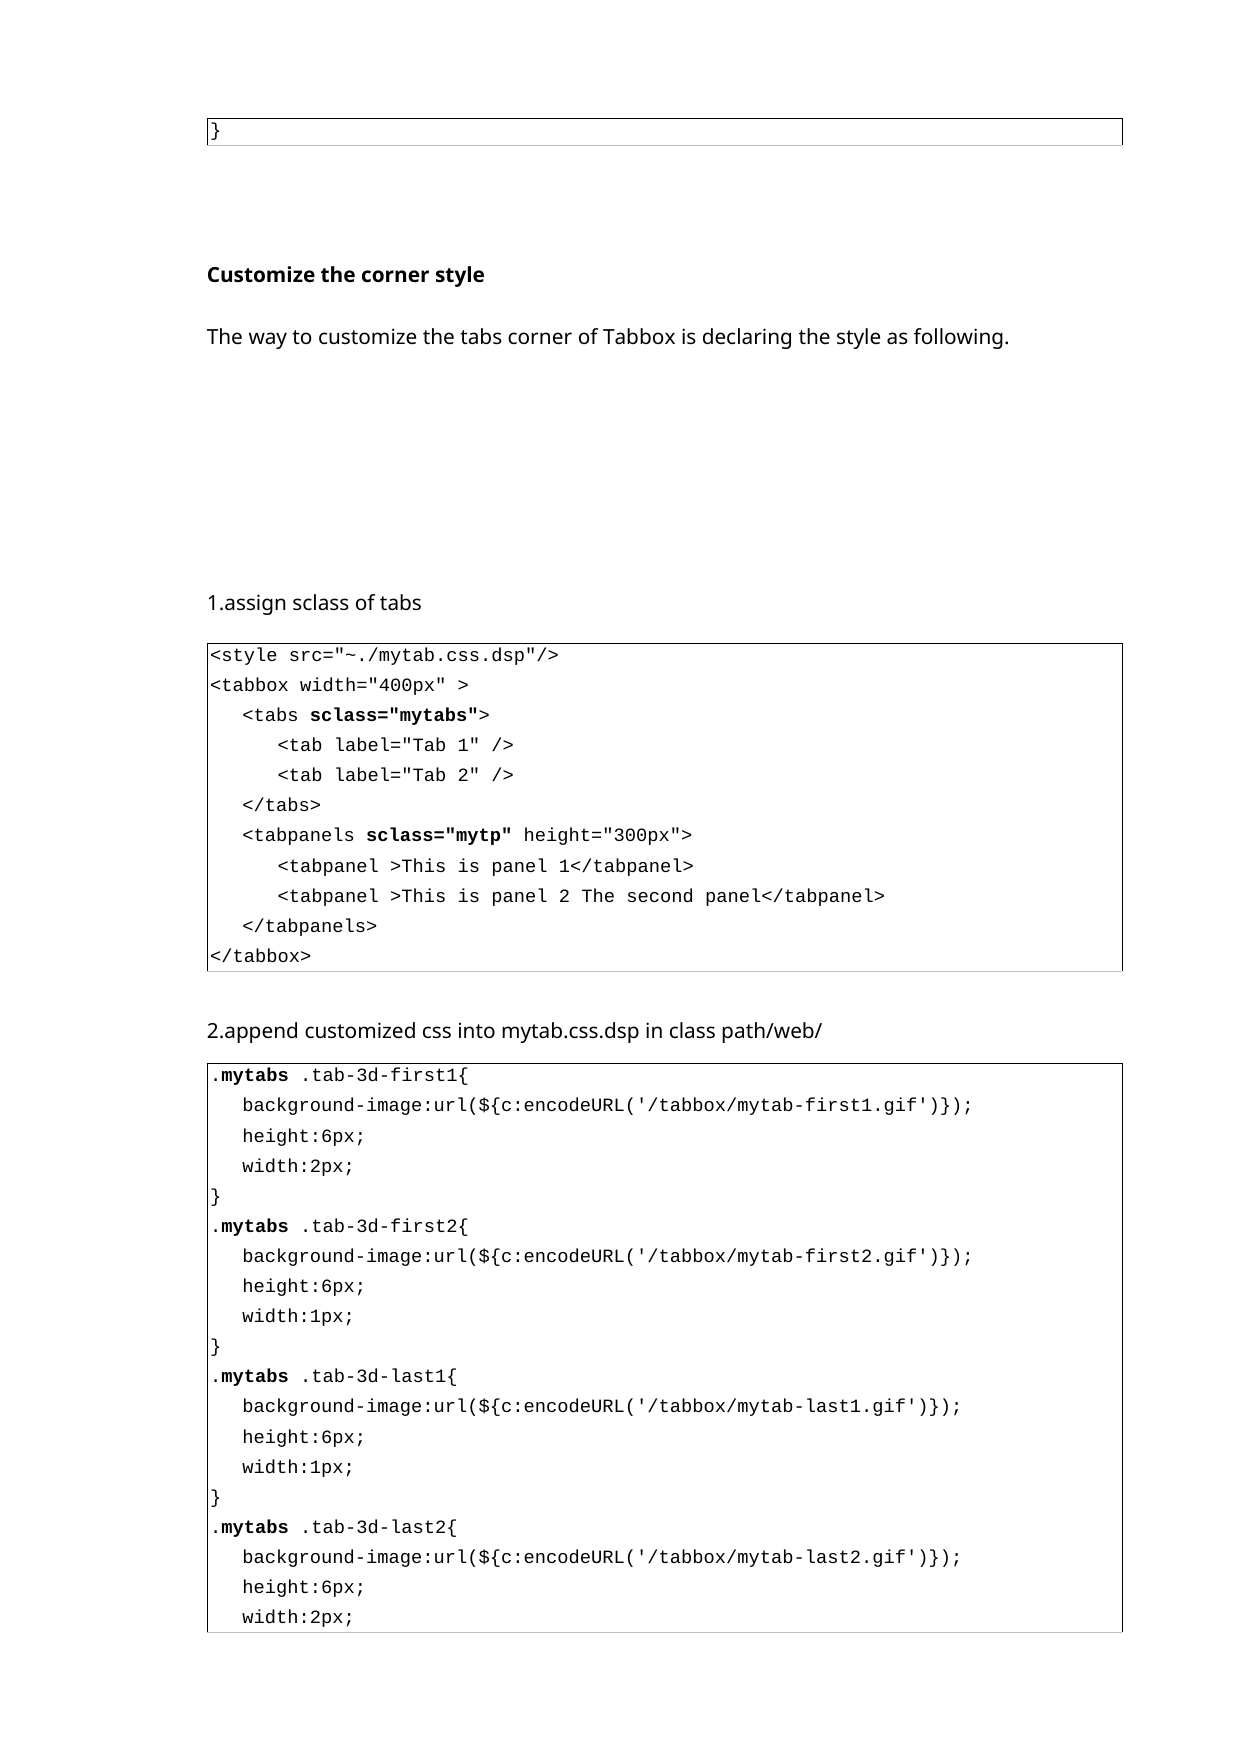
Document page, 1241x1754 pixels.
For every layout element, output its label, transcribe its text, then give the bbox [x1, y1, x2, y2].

text height:6px; [208, 1575, 1122, 1599]
text 1.assign sclass of tabs [207, 588, 1122, 616]
text height:6px; [208, 1274, 1122, 1298]
subtitle 2.append customized css into mytab.css.dsp in class path/web/ [207, 1016, 1122, 1045]
text background-image:url(${c:encodeURL('/tabbox/mytab-last1.gif')}); [208, 1394, 1122, 1418]
text width:2px; [208, 1605, 1122, 1632]
text </tabbox> [208, 944, 1122, 971]
text } [208, 1334, 1122, 1358]
text <tabs sclass="mytabs"> [208, 703, 1122, 727]
text <tabpanel >This is panel 2 The second panel</tabpanel> [208, 883, 1122, 908]
text The way to customize the tabs corner of Tabbox is declaring the style as following. [207, 322, 1122, 350]
text background-image:url(${c:encodeURL('/tabbox/mytab-first2.gif')}); [208, 1244, 1122, 1268]
text .mytabs .tab-3d-first2{ [208, 1214, 1122, 1238]
text <tab label="Tab 1" /> [208, 733, 1122, 757]
text } [208, 1484, 1122, 1509]
text </tabpanels> [208, 913, 1122, 938]
text <tab label="Tab 2" /> [208, 763, 1122, 787]
subtitle Customize the corner style [207, 261, 1122, 289]
text width:2px; [208, 1153, 1122, 1178]
text height:6px; [208, 1424, 1122, 1449]
text } [208, 119, 1122, 145]
text <tabbox width="400px" > [208, 673, 1122, 697]
text background-image:url(${c:encodeURL('/tabbox/mytab-first1.gif')}); [208, 1093, 1122, 1117]
text width:1px; [208, 1454, 1122, 1479]
text background-image:url(${c:encodeURL('/tabbox/mytab-last2.gif')}); [208, 1545, 1122, 1569]
text .mytabs .tab-3d-last1{ [208, 1364, 1122, 1388]
text } [208, 1183, 1122, 1208]
text width:1px; [208, 1304, 1122, 1328]
text </tabs> [208, 793, 1122, 817]
text <style src="~./mytab.css.dsp"/> [208, 644, 1122, 667]
text .mytabs .tab-3d-first1{ [208, 1064, 1122, 1087]
text height:6px; [208, 1123, 1122, 1148]
text .mytabs .tab-3d-last2{ [208, 1515, 1122, 1539]
text <tabpanels sclass="mytp" height="300px"> [208, 823, 1122, 847]
text <tabpanel >This is panel 1</tabpanel> [208, 853, 1122, 878]
